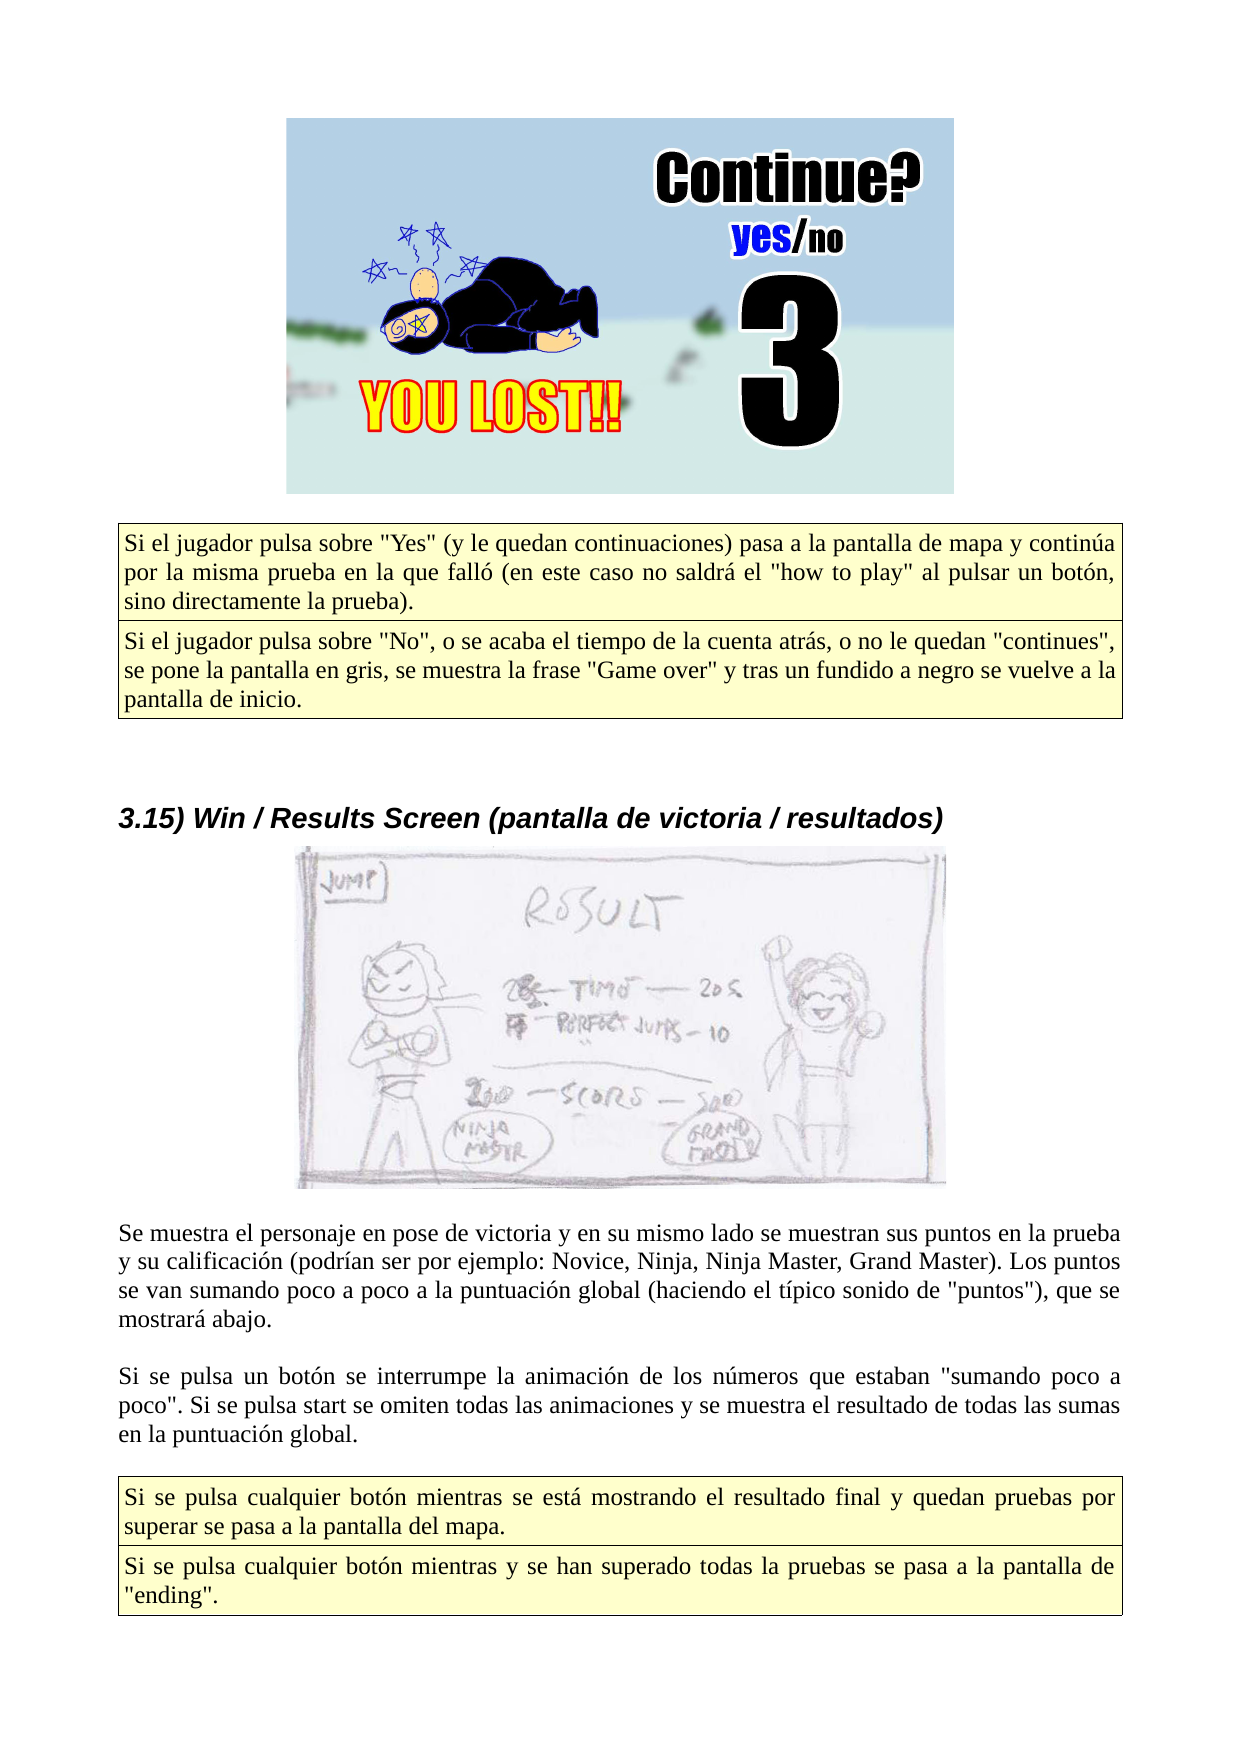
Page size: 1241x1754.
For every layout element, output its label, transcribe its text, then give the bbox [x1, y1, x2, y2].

table_header Si se pulsa cualquier botón mientras se está mostrando el resultado final y quedan pruebas por superar se pasa a la pantalla del mapa. [119, 1477, 1122, 1545]
text Se muestra el personaje en pose de victoria y en su mismo lado se muestran sus puntos en la prueba y su calificación (podrían ser por ejemplo: Novice, Ninja, Ninja Master, Grand Master). Los puntos se van sumando poco a poco a la puntuación global (haciendo el típico sonido de "puntos"), que se mostrará abajo. [118, 1218, 1122, 1333]
table_header Si el jugador pulsa sobre "Yes" (y le quedan continuaciones) pasa a la pantalla de mapa y continúa por la misma prueba en la que falló (en este caso no saldrá el "how to play" al pulsar un botón, sino directamente la prueba). [119, 524, 1122, 620]
table_cell Si se pulsa cualquier botón mientras y se han superado todas la pruebas se pasa a la pantalla de "ending". [119, 1546, 1122, 1614]
text Si se pulsa un botón se interrumpe la animación de los números que estaban "sumando poco a poco". Si se pulsa start se omiten todas las animaciones y se muestra el resultado de todas las sumas en la puntuación global. [118, 1361, 1122, 1448]
table_cell Si el jugador pulsa sobre "No", o se acaba el tiempo de la cuenta atrás, o no le quedan "continues", se pone la pantalla en gris, se muestra la frase "Game over" y tras un fundido a negro se vuelve a la pantalla de inicio. [119, 621, 1122, 718]
picture [286, 118, 954, 494]
picture [294, 846, 947, 1189]
subtitle 3.15) Win / Results Screen (pantalla de victoria / resultados) [118, 801, 1122, 834]
